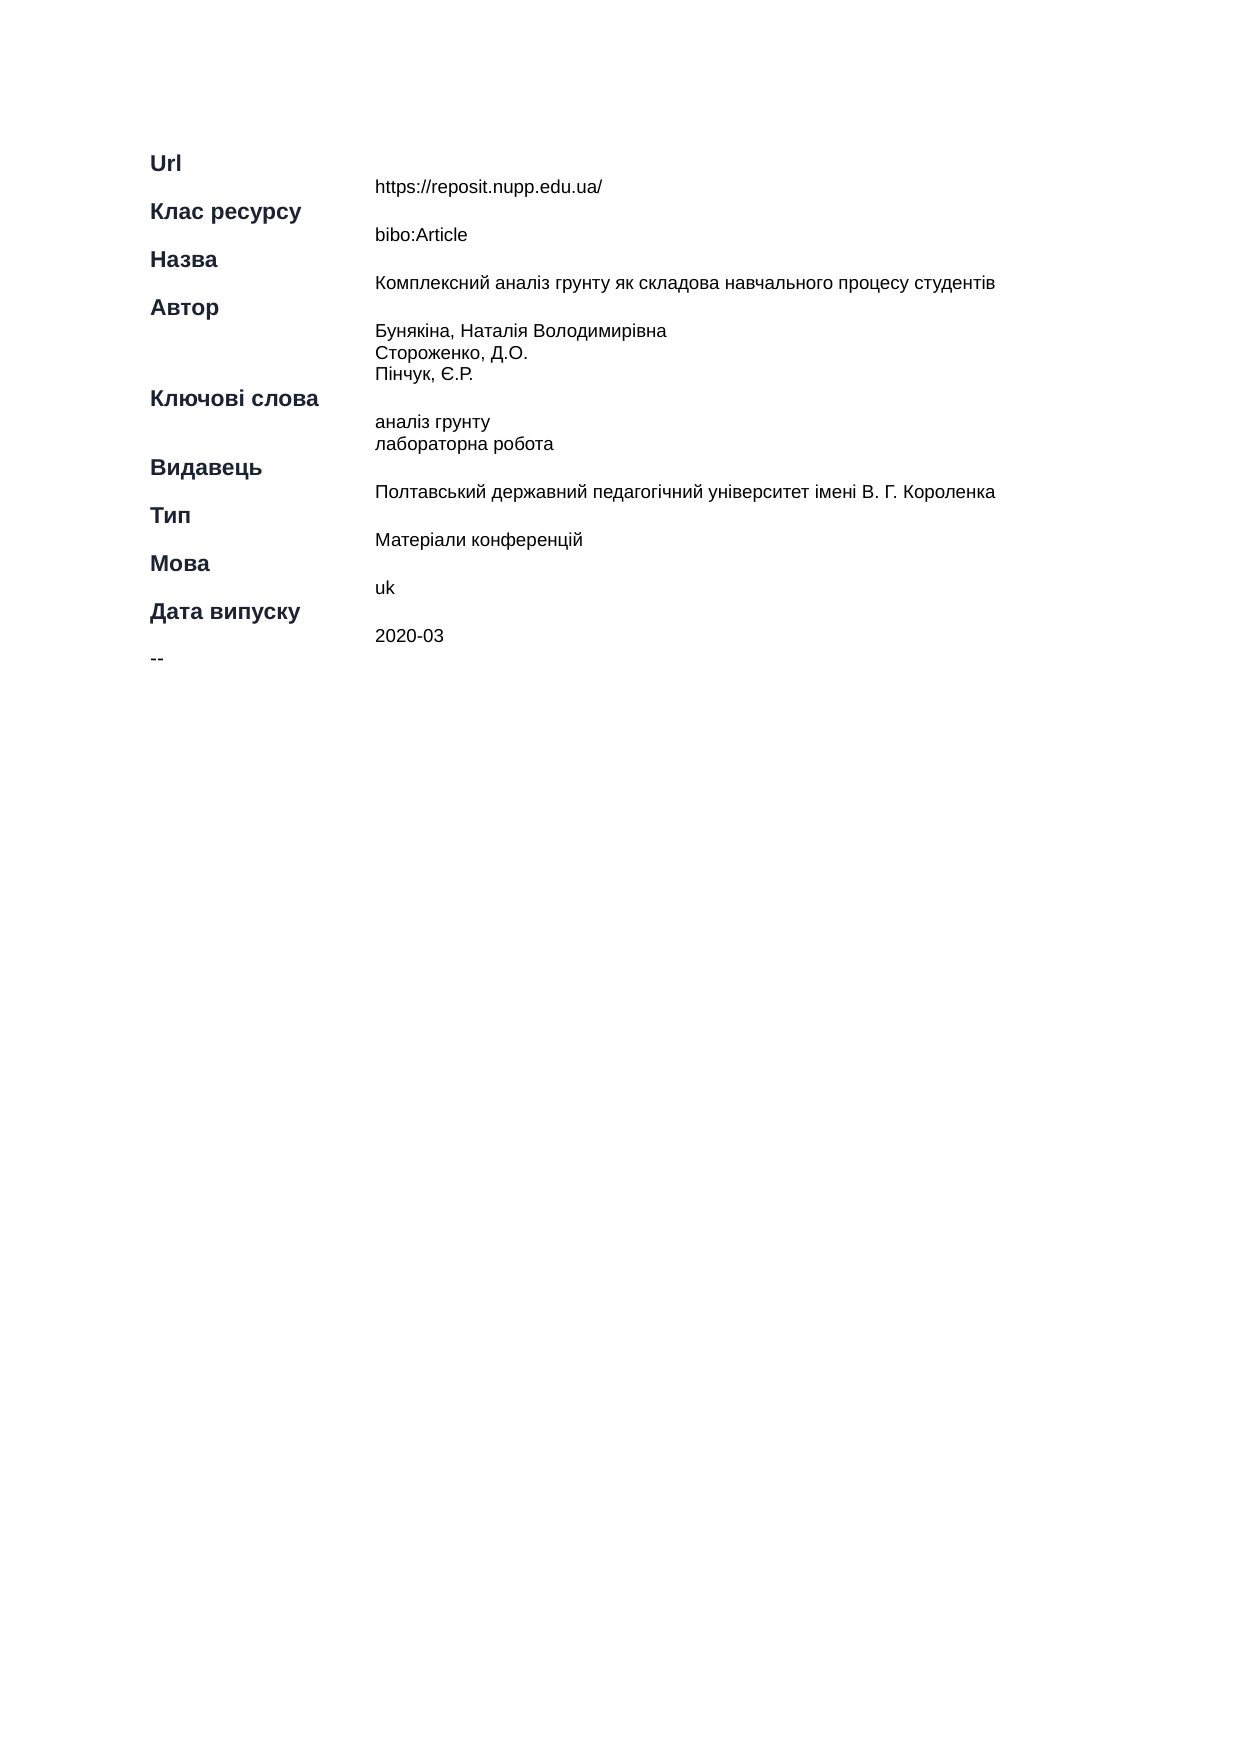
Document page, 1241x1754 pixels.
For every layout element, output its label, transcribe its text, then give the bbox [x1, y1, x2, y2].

text Полтавський державний педагогічний університет імені В. Г. Короленка [375, 481, 1090, 502]
text 2020-03 [375, 624, 1090, 646]
text Мова [150, 550, 1090, 576]
text Стороженко, Д.О. [375, 342, 1090, 363]
text Url [150, 150, 1090, 176]
text лабораторна робота [375, 433, 1090, 454]
text Матеріали конференцій [375, 528, 1090, 550]
text -- [150, 646, 1090, 670]
text Комплексний аналіз грунту як складова навчального процесу студентів [375, 272, 1090, 294]
text Дата випуску [150, 598, 1090, 624]
text Назва [150, 246, 1090, 272]
text Бунякіна, Наталія Володимирівна [375, 320, 1090, 342]
text Тип [150, 502, 1090, 528]
text Клас ресурсу [150, 198, 1090, 224]
text bibo:Article [375, 224, 1090, 246]
text https://reposit.nupp.edu.ua/ [375, 176, 1090, 198]
text аналіз грунту [375, 411, 1090, 433]
text Видавець [150, 454, 1090, 481]
text uk [375, 576, 1090, 598]
text Автор [150, 294, 1090, 320]
text Ключові слова [150, 385, 1090, 411]
text Пінчук, Є.Р. [375, 363, 1090, 385]
